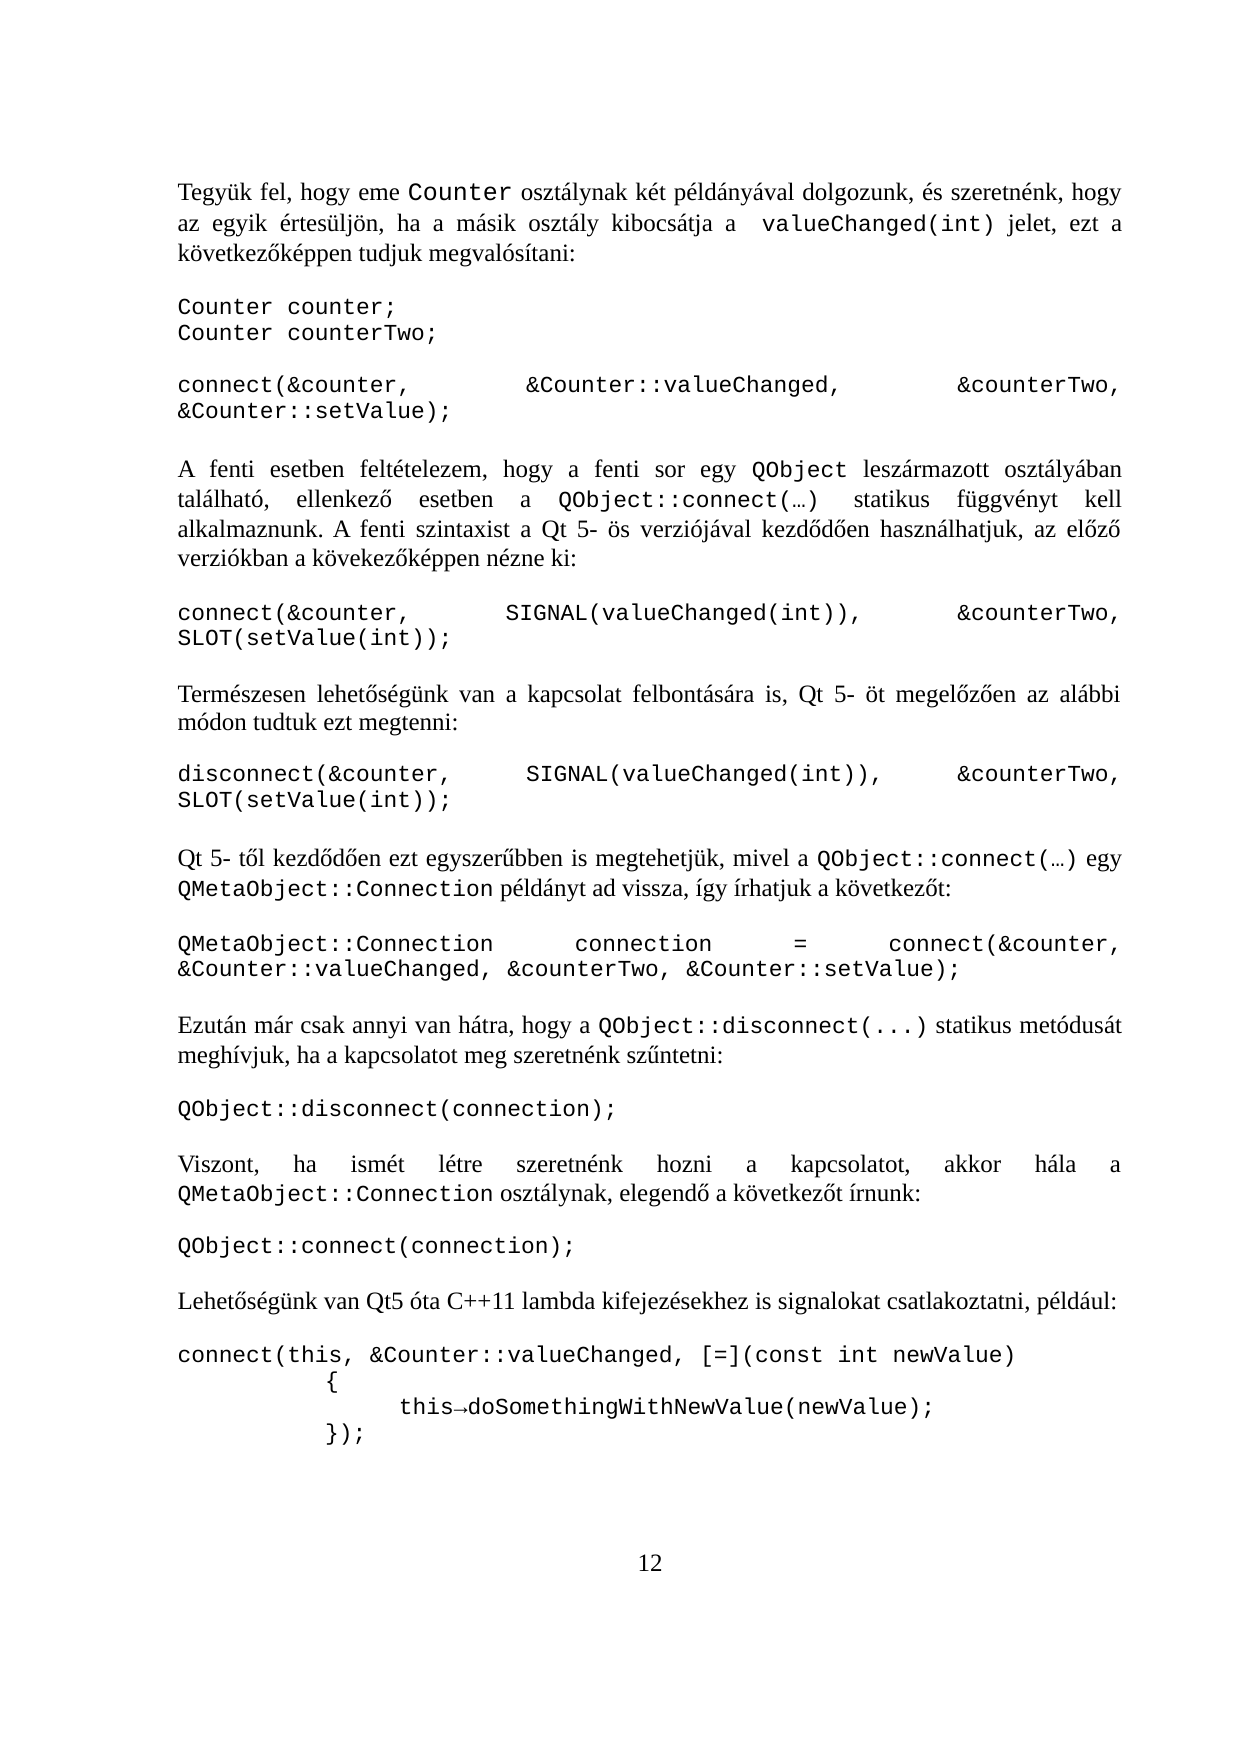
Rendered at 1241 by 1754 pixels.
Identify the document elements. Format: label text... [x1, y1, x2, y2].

text Qt 5- től kezdődően ezt egyszerűbben is megtehetjük, mivel a QObject::connect(…) egy QMetaObject::Connection példányt ad vissza, így írhatjuk a következőt: [177, 843, 1122, 903]
text QMetaObject::Connection connection = connect(&counter, &Counter::valueChanged, &counterTwo, &Counter::setValue); [177, 932, 1122, 984]
text QObject::disconnect(connection); [177, 1097, 1122, 1123]
text Counter counterTwo; [177, 322, 1122, 348]
text Természesen lehetőségünk van a kapcsolat felbontására is, Qt 5- öt megelőzően az alábbi módon tudtuk ezt megtenni: [177, 679, 1122, 736]
text QObject::connect(connection); [177, 1234, 1122, 1260]
text connect(this, &Counter::valueChanged, [=](const int newValue) [177, 1343, 1122, 1369]
text connect(&counter, SIGNAL(valueChanged(int)), &counterTwo, SLOT(setValue(int)); [177, 601, 1122, 653]
text Counter counter; [177, 296, 1122, 322]
text disconnect(&counter, SIGNAL(valueChanged(int)), &counterTwo, SLOT(setValue(int)); [177, 762, 1122, 814]
text this→doSomethingWithNewValue(newValue); [177, 1395, 1122, 1421]
text A fenti esetben feltételezem, hogy a fenti sor egy QObject leszármazott osztályában található, ellenkező esetben a QObject::connect(…) statikus függvényt kell alkalmaznunk. A fenti szintaxist a Qt 5- ös verziójával kezdődően használhatjuk, az előző verziókban a kövekezőképpen nézne ki: [177, 454, 1122, 572]
text Ezután már csak annyi van hátra, hogy a QObject::disconnect(...) statikus metódusát meghívjuk, ha a kapcsolatot meg szeretnénk szűntetni: [177, 1010, 1122, 1069]
text connect(&counter, &Counter::valueChanged, &counterTwo, &Counter::setValue); [177, 373, 1122, 425]
text Tegyük fel, hogy eme Counter osztálynak két példányával dolgozunk, és szeretnénk, hogy az egyik értesüljön, ha a másik osztály kibocsátja a valueChanged(int) jelet, ezt a következőképpen tudjuk megvalósítani: [177, 177, 1122, 267]
text Lehetőségünk van Qt5 óta C++11 lambda kifejezésekhez is signalokat csatlakoztatni, például: [177, 1286, 1122, 1315]
text { [177, 1369, 1122, 1395]
text }); [177, 1421, 1122, 1447]
text Viszont, ha ismét létre szeretnénk hozni a kapcsolatot, akkor hála a QMetaObject::Connection osztálynak, elegendő a következőt írnunk: [177, 1149, 1122, 1208]
